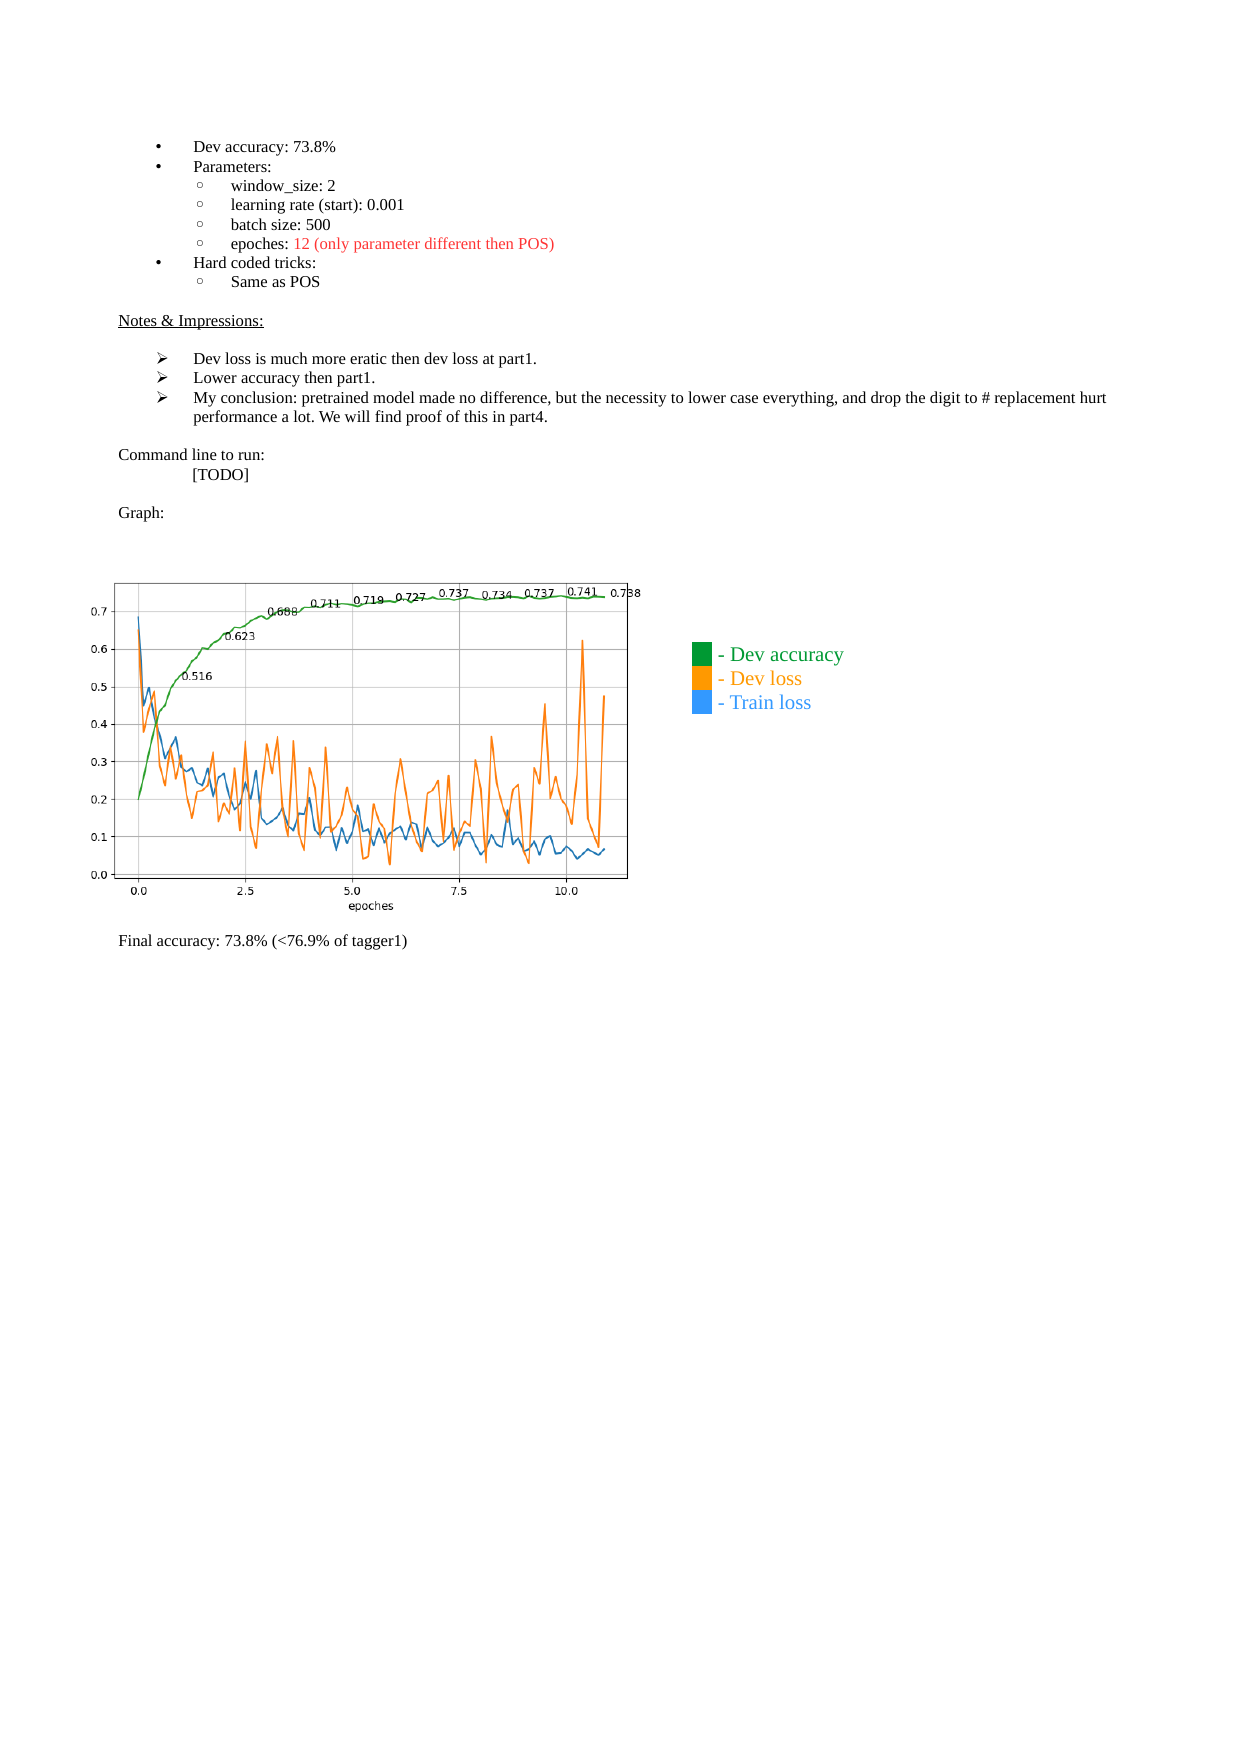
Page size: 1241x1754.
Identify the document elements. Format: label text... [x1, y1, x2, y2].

list batch size: 500 [193, 214, 1122, 234]
list Hard coded tricks: [156, 253, 1122, 272]
list My conclusion: pretrained model made no difference, but the necessity to lower case everything, and drop the digit to # replacement hurt performance a lot. We will find proof of this in part4. [156, 387, 1122, 426]
list Lower accuracy then part1. [156, 368, 1122, 387]
list Dev accuracy: 73.8% [156, 137, 1122, 157]
list Same as POS [193, 272, 1122, 291]
text - Dev loss [692, 666, 1122, 690]
text Final accuracy: 73.8% (<76.9% of tagger1) [118, 906, 1122, 949]
list window_size: 2 [193, 176, 1122, 195]
picture [32, 536, 692, 920]
list learning rate (start): 0.001 [193, 195, 1122, 214]
list Dev loss is much more eratic then dev loss at part1. [156, 349, 1122, 368]
text [TODO] [118, 464, 1122, 483]
text Graph: [118, 503, 1122, 522]
text - Dev accuracy [692, 642, 1122, 666]
list epoches: 12 (only parameter different then POS) [193, 234, 1122, 253]
text Command line to run: [118, 445, 1122, 464]
text - Train loss [692, 690, 1122, 714]
text Notes & Impressions: [118, 311, 1122, 330]
list Parameters: [156, 157, 1122, 176]
